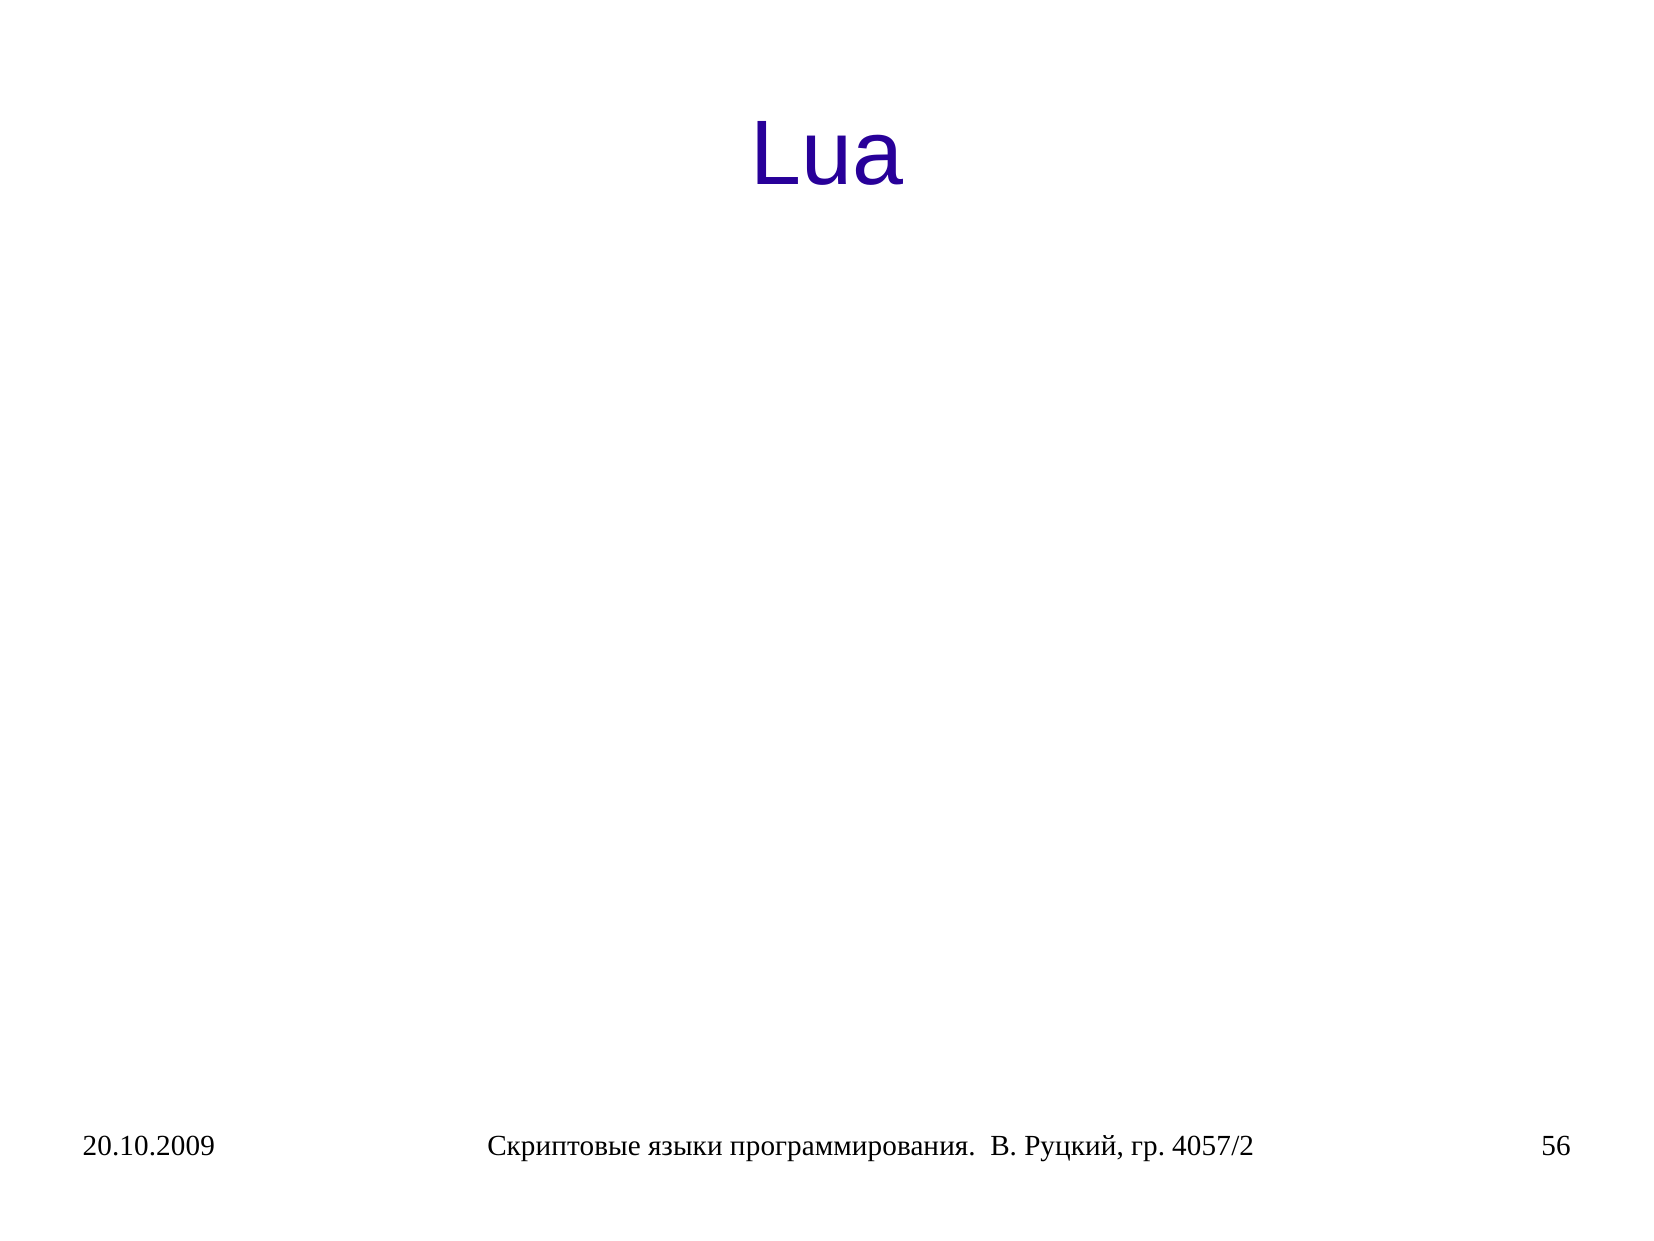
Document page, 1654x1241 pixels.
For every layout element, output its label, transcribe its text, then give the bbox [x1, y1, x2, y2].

title Lua [82, 49, 1571, 257]
